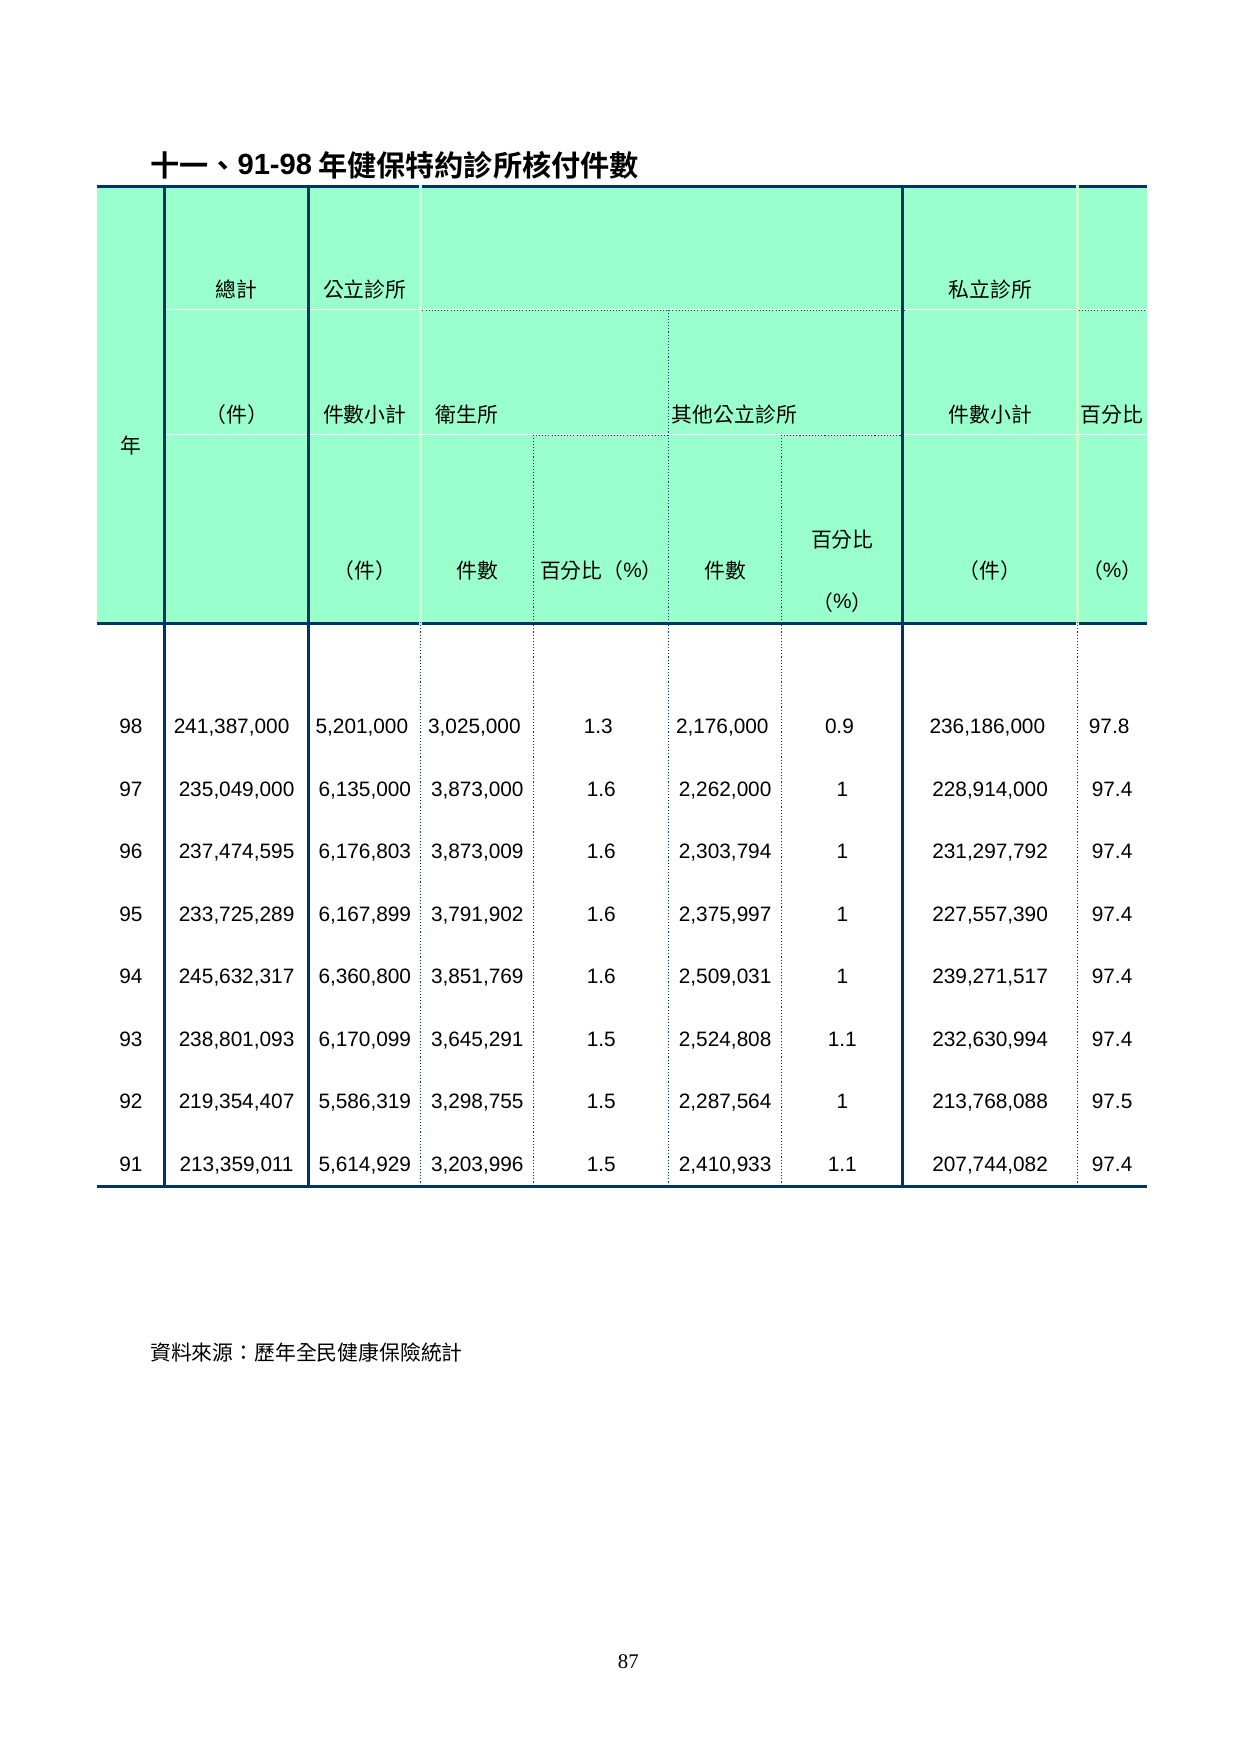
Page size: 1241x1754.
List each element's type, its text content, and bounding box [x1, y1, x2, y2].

table_cell （%） [1079, 435, 1147, 622]
text 資料來源：歷年全民健康保險統計 [150, 1309, 1106, 1372]
table_cell 1.5 [533, 1060, 669, 1122]
table_cell 98 [97, 625, 163, 747]
table_cell 3,203,996 [421, 1122, 533, 1184]
table_cell 件數 [669, 435, 781, 622]
table_cell 百分比 [1079, 310, 1147, 434]
table_cell 227,557,390 [904, 872, 1077, 934]
table_cell 97.4 [1077, 1122, 1147, 1184]
table_cell 2,262,000 [669, 747, 781, 809]
table_cell 97.4 [1077, 747, 1147, 809]
table_cell 3,791,902 [421, 872, 533, 934]
table_cell 228,914,000 [904, 747, 1077, 809]
table_cell 97 [97, 747, 163, 809]
table_cell 95 [97, 872, 163, 934]
table_cell [166, 435, 307, 622]
table_cell 3,298,755 [421, 1060, 533, 1122]
table_cell 0.9 [781, 625, 901, 747]
table_cell 5,586,319 [310, 1060, 421, 1122]
table_cell 衛生所 [422, 310, 669, 434]
table_cell 1.1 [781, 1122, 901, 1184]
table_cell 96 [97, 810, 163, 872]
table_header [422, 188, 901, 309]
table_cell 2,410,933 [669, 1122, 781, 1184]
table_cell （件） [904, 435, 1076, 622]
table_cell 1.3 [533, 625, 669, 747]
table_cell 1.6 [533, 810, 669, 872]
table_cell 3,025,000 [421, 625, 533, 747]
table_cell 1.1 [781, 997, 901, 1059]
table_cell 件數小計 [904, 310, 1076, 434]
table_cell 239,271,517 [904, 935, 1077, 997]
table_cell 2,524,808 [669, 997, 781, 1059]
table_cell 6,167,899 [310, 872, 421, 934]
table_cell 件數小計 [310, 310, 419, 434]
table_cell 237,474,595 [166, 810, 307, 872]
table_cell 93 [97, 997, 163, 1059]
table_cell 2,375,997 [669, 872, 781, 934]
table_cell 其他公立診所 [669, 310, 901, 434]
table_cell （件） [310, 435, 419, 622]
table_cell 1.6 [533, 935, 669, 997]
table_cell 97.4 [1077, 935, 1147, 997]
table_cell 232,630,994 [904, 997, 1077, 1059]
table_cell 97.4 [1077, 810, 1147, 872]
table_cell 97.8 [1077, 625, 1147, 747]
table_cell 6,360,800 [310, 935, 421, 997]
table_cell 1.6 [533, 747, 669, 809]
table_cell （件） [166, 310, 307, 434]
table_cell 1.5 [533, 1122, 669, 1184]
table_cell 231,297,792 [904, 810, 1077, 872]
table_cell 6,135,000 [310, 747, 421, 809]
table_cell 1 [781, 747, 901, 809]
table_cell 5,614,929 [310, 1122, 421, 1184]
table_cell 245,632,317 [166, 935, 307, 997]
table_cell 241,387,000 [166, 625, 307, 747]
table_header 私立診所 [904, 188, 1076, 309]
table_cell 97.5 [1077, 1060, 1147, 1122]
table_cell 233,725,289 [166, 872, 307, 934]
table_cell 3,851,769 [421, 935, 533, 997]
table_cell 1.6 [533, 872, 669, 934]
table_header 公立診所 [310, 188, 419, 309]
table_cell 2,176,000 [669, 625, 781, 747]
table_header 總計 [166, 188, 307, 309]
table_cell 3,873,000 [421, 747, 533, 809]
table_cell 213,359,011 [166, 1122, 307, 1184]
table_cell 1 [781, 810, 901, 872]
table_cell 1 [781, 935, 901, 997]
table_cell 1.5 [533, 997, 669, 1059]
table_cell 百分比（%） [781, 435, 901, 622]
table_cell 207,744,082 [904, 1122, 1077, 1184]
table_cell 件數 [422, 435, 533, 622]
table_header [1079, 188, 1147, 309]
table_cell 5,201,000 [310, 625, 421, 747]
table_cell 219,354,407 [166, 1060, 307, 1122]
table_cell 238,801,093 [166, 997, 307, 1059]
table_cell 2,303,794 [669, 810, 781, 872]
table_cell 94 [97, 935, 163, 997]
table_cell 97.4 [1077, 872, 1147, 934]
table_cell 百分比（%） [533, 435, 669, 622]
table_cell 6,170,099 [310, 997, 421, 1059]
table_cell 235,049,000 [166, 747, 307, 809]
table_cell 1 [781, 1060, 901, 1122]
table_cell 97.4 [1077, 997, 1147, 1059]
table_cell 92 [97, 1060, 163, 1122]
table_header 年 [97, 188, 163, 622]
table_cell 91 [97, 1122, 163, 1184]
table_cell 213,768,088 [904, 1060, 1077, 1122]
table_cell 2,509,031 [669, 935, 781, 997]
table_cell 6,176,803 [310, 810, 421, 872]
table_cell 3,645,291 [421, 997, 533, 1059]
text 十一、91-98年健保特約診所核付件數 [150, 122, 1106, 184]
table_cell 1 [781, 872, 901, 934]
table_cell 3,873,009 [421, 810, 533, 872]
table_cell 2,287,564 [669, 1060, 781, 1122]
table_cell 236,186,000 [904, 625, 1077, 747]
